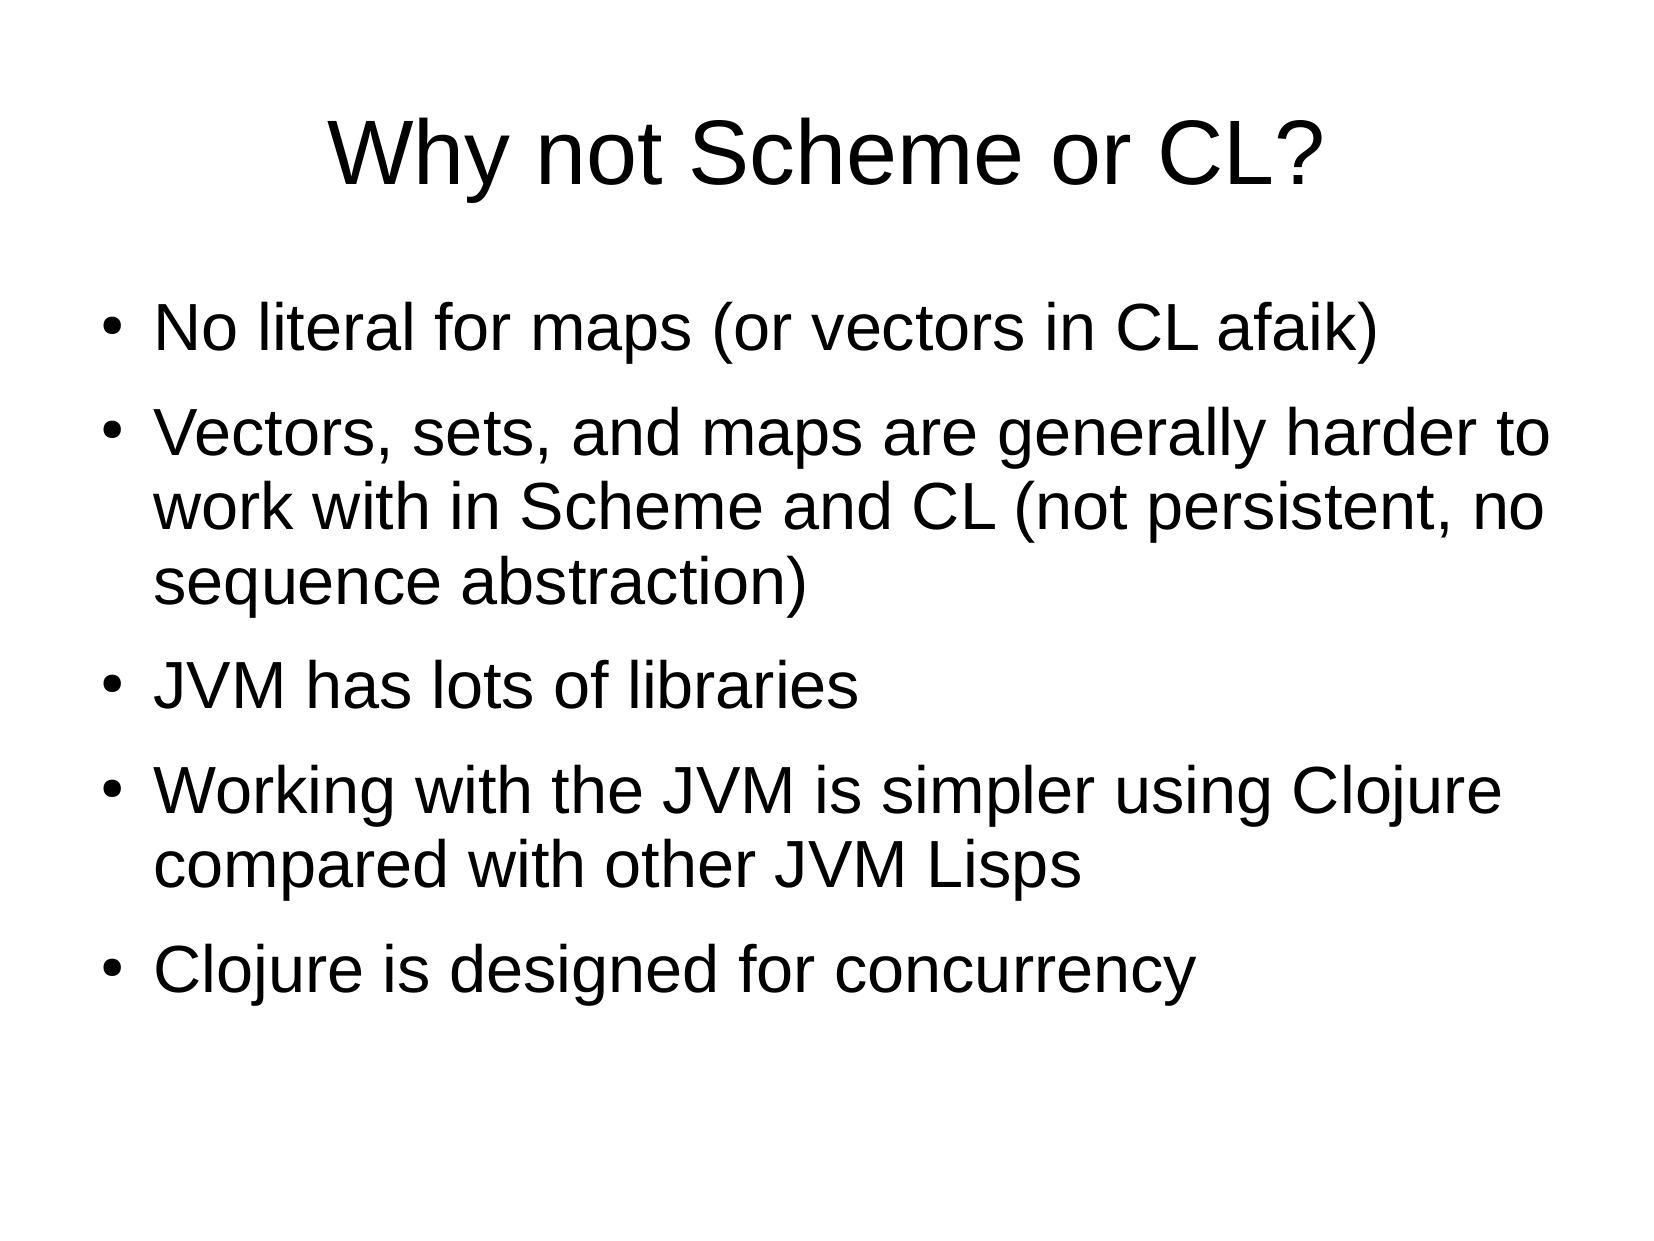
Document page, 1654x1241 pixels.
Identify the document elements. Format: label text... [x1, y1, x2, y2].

list No literal for maps (or vectors in CL afaik) Vectors, sets, and maps are generally harder to work with in Scheme and CL (not persistent, no sequence abstraction) JVM has lots of libraries Working with the JVM is simpler using Clojure compared with other JVM Lisps Clojure is designed for concurrency [82, 290, 1571, 1109]
title Why not Scheme or CL? [82, 49, 1571, 257]
